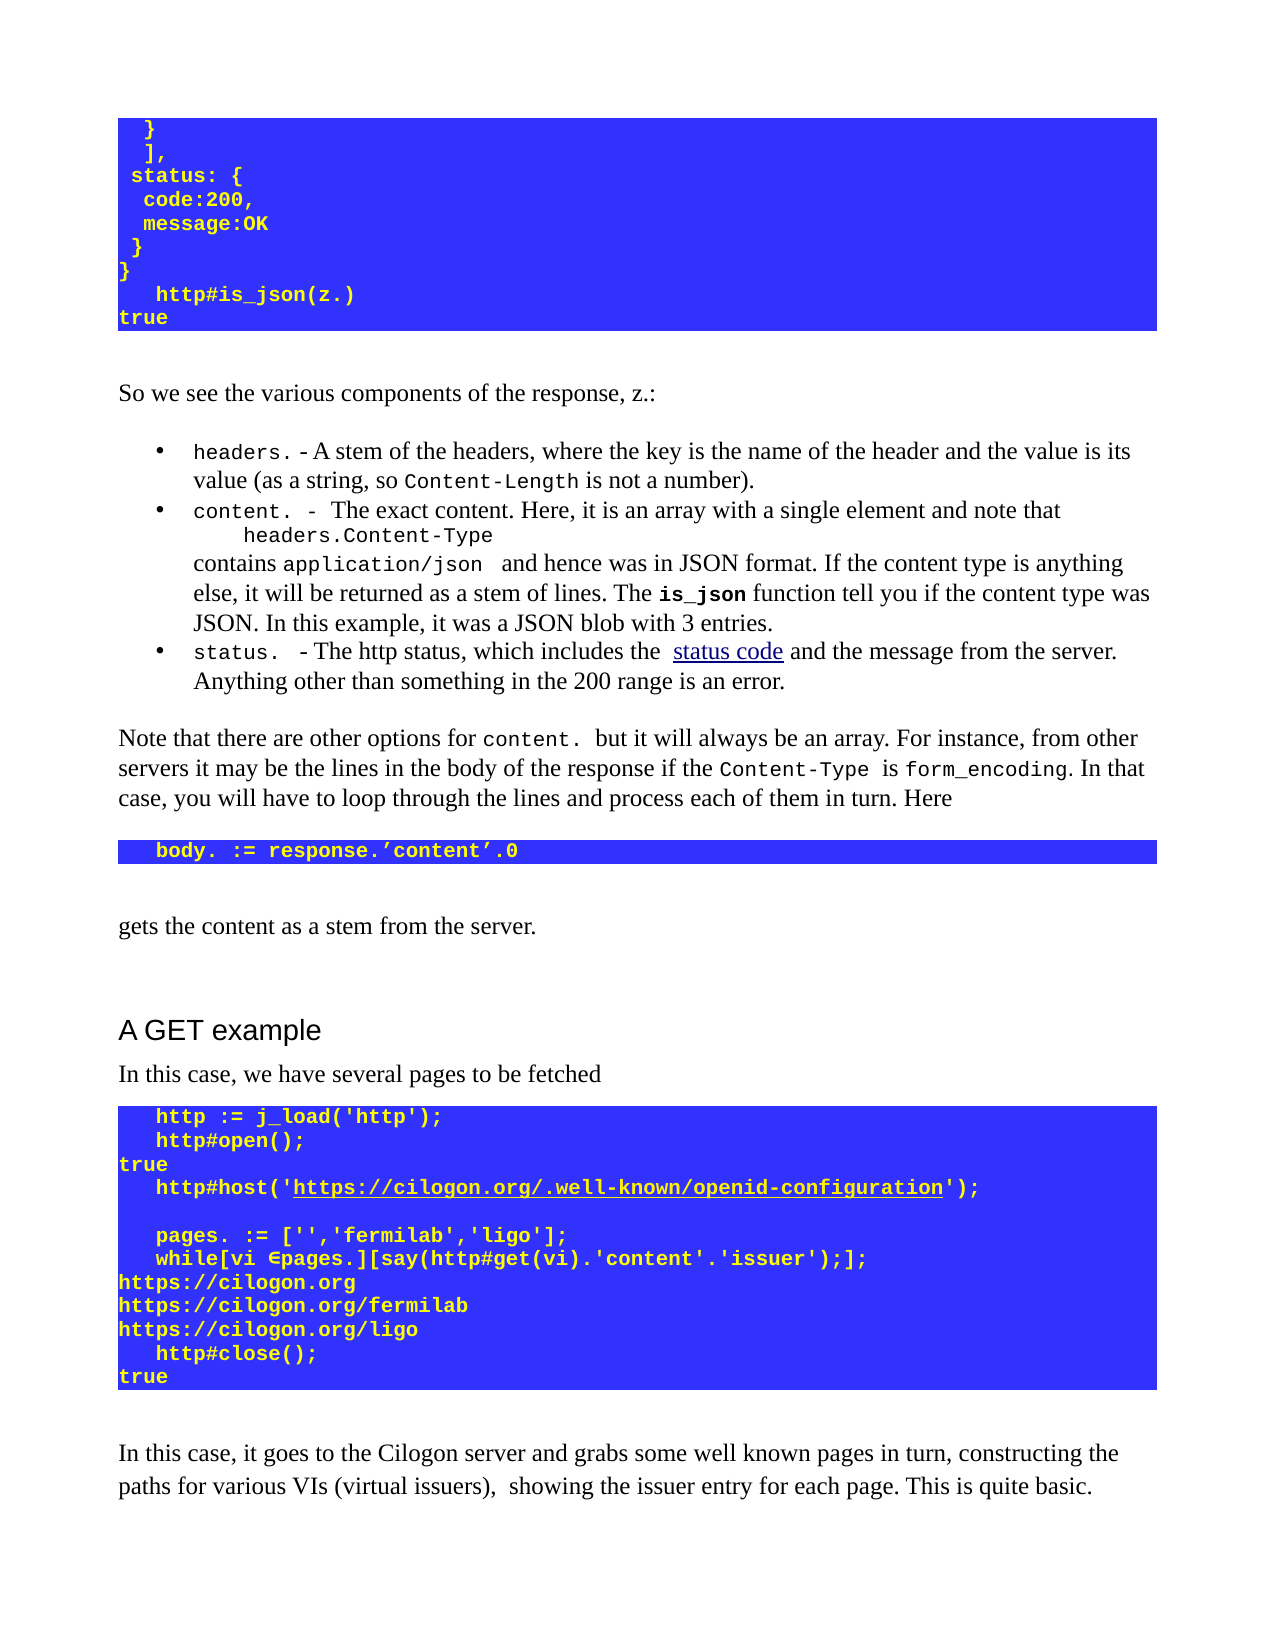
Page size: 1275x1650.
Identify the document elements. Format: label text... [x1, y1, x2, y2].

text code:200, [118, 189, 1157, 213]
text body. := response.’content’.0 [118, 840, 1157, 864]
text } [118, 118, 1157, 142]
text true [118, 307, 1157, 331]
text https://cilogon.org/ligo http#close(); [118, 1319, 1157, 1366]
subtitle A GET example [118, 1013, 1157, 1046]
text ], [118, 142, 1157, 165]
text So we see the various components of the response, z.: [118, 378, 1157, 407]
text https://cilogon.org/fermilab [118, 1296, 1157, 1319]
text http#is_json(z.) [118, 284, 1157, 307]
text http := j_load('http'); http#open(); [118, 1106, 1157, 1154]
list headers. - A stem of the headers, where the key is the name of the header and the value is its value (as a string, so Content-Length is not a number). [156, 436, 1157, 495]
text In this case, it goes to the Cilogon server and grabs some well known pages in turn, constructing the paths for various VIs (virtual issuers), showing the issuer entry for each page. This is quite basic. [118, 1438, 1157, 1499]
text gets the content as a stem from the server. [118, 911, 1157, 940]
text pages. := ['','fermilab','ligo']; while[vi ∈pages.][say(http#get(vi).'content'.'issuer');]; [118, 1201, 1157, 1272]
list status. - The http status, which includes the status code and the message from the server. Anything other than something in the 200 range is an error. [156, 636, 1157, 695]
text } [118, 236, 1157, 260]
text } [118, 260, 1157, 284]
text status: { [118, 165, 1157, 189]
text true http#host('https://cilogon.org/.well-known/openid-configuration'); [118, 1154, 1157, 1201]
text true [118, 1366, 1157, 1390]
text https://cilogon.org [118, 1272, 1157, 1296]
list content. - The exact content. Here, it is an array with a single element and note that headers.Content-Type contains application/json and hence was in JSON format. If the content type is anything else, it will be returned as a stem of lines. The is_json function tell you if the content type was JSON. In this example, it was a JSON blob with 3 entries. [156, 495, 1157, 636]
text In this case, we have several pages to be fetched [118, 1059, 1157, 1087]
text message:OK [118, 213, 1157, 236]
text Note that there are other options for content. but it will always be an array. For instance, from other servers it may be the lines in the body of the response if the Content-Type is form_encoding. In that case, you will have to loop through the lines and process each of them in turn. Here [118, 723, 1157, 811]
